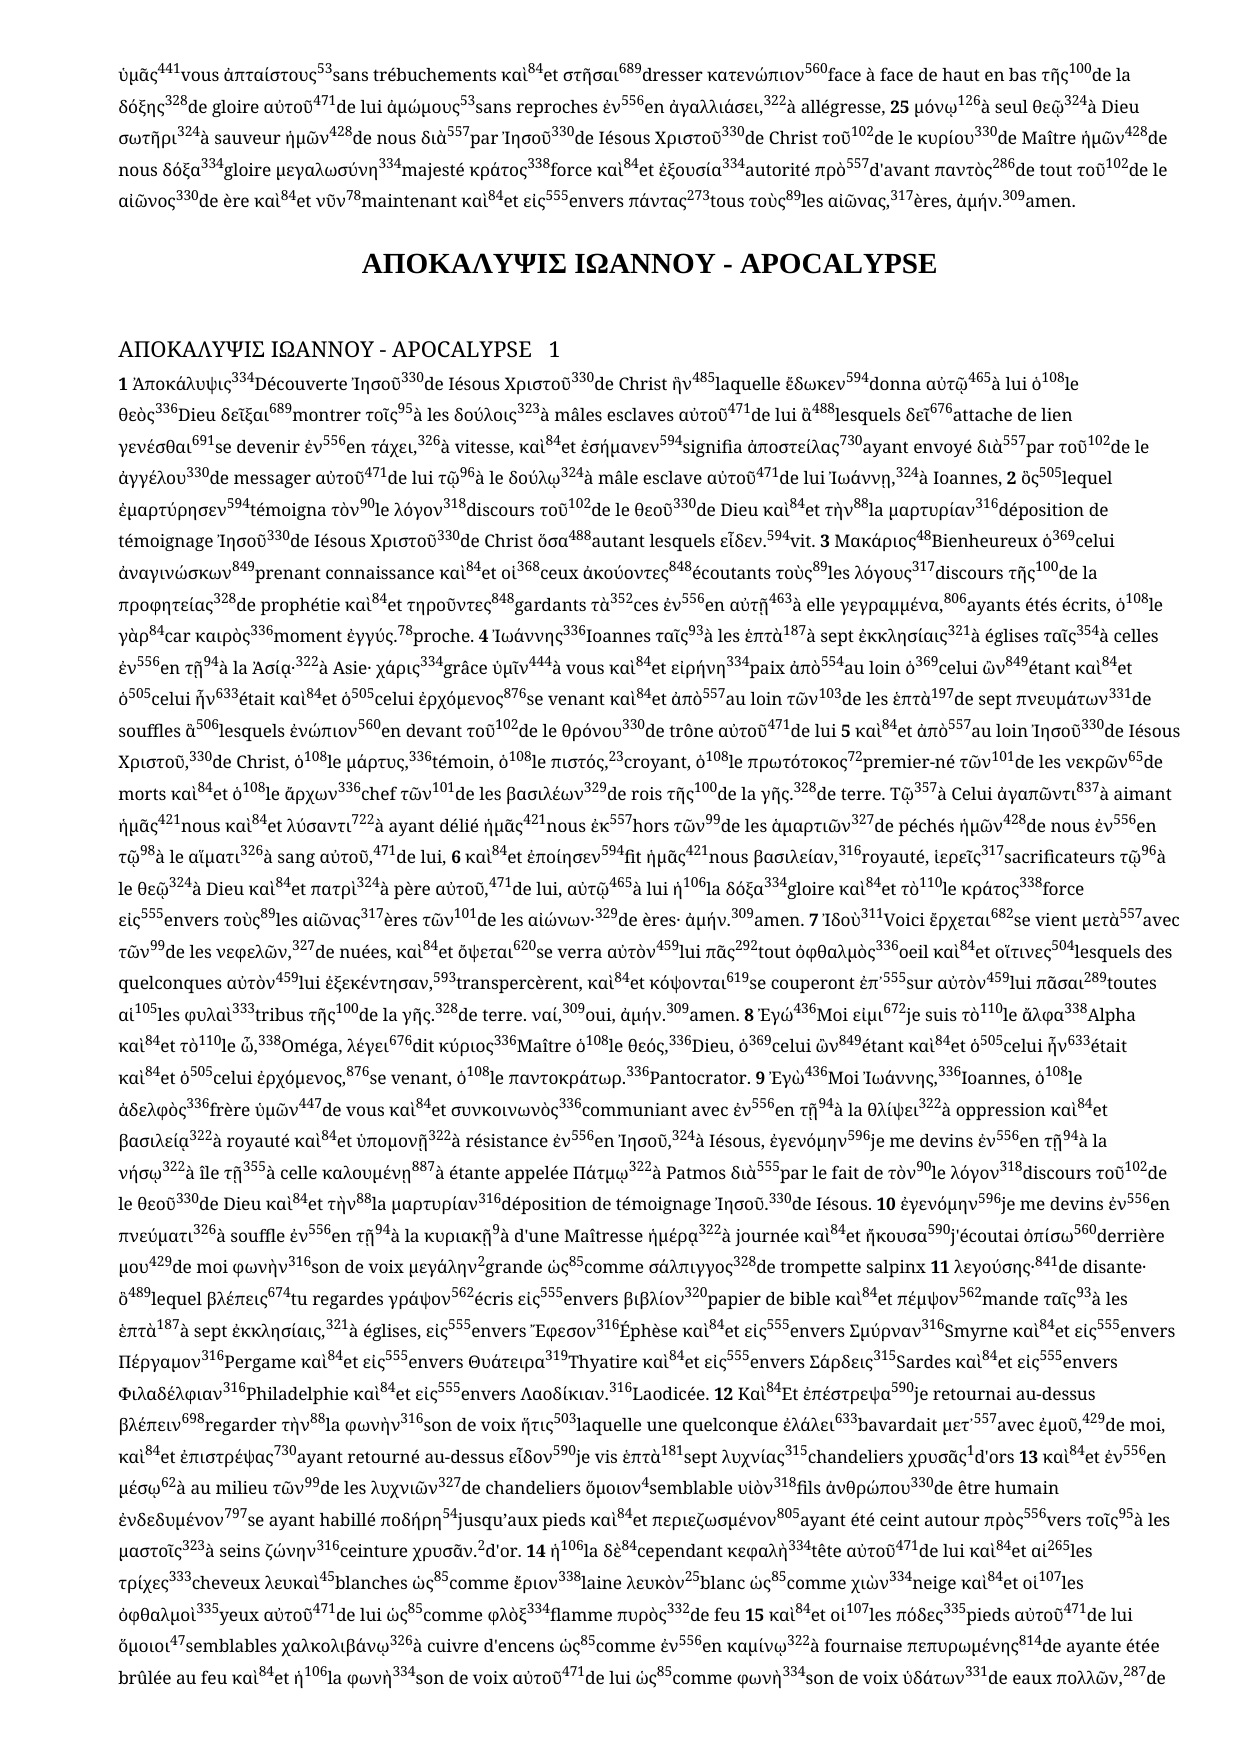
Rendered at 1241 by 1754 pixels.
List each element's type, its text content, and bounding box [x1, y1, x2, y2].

text ΑΠΟΚΑΛΥΨΙΣ ΙΩΑΝΝΟΥ - APOCALYPSE 1 [118, 333, 1181, 363]
text 1 Ἰούδας336Iouda Ἰησοῦ330de Iésous Χριστοῦ330de Christ δοῦλος,336mâle esclave, ἀδελφὸς336frère δὲ84cependant Ἰακώβου,330de Iakobos, τοῖς356à ceux ἐν556en θεῷ324à Dieu πατρὶ324à père ἠγαπημένοις809à ayants étés aimés καὶ84et Ἰησοῦ324à Iésous Χριστῷ324à Christ τετηρημένοις809à ayants étés gardés κλητοῖς·59à appelés· 2 ἔλεος338miséricorde ὑμῖν444à vous καὶ84et εἰρήνη334paix καὶ84et ἀγάπη334amour πληθυνθείη.706que soit multiplié. 3 Ἀγαπητοί,76Aimés, πᾶσαν272toute σπουδὴν316hâte ποιούμενος876se faisant γράφειν698écrire ὑμῖν444à vous περὶ557autour τῆς100de la κοινῆς64de commune ἡμῶν428de nous σωτηρίας328de sauvetage ἀνάγκην316nécessité ἔσχον590j'eus γράψαι689écrire ὑμῖν444à vous παρακαλῶν849appelant à côté ἐπαγωνίζεσθαι699se combattre sur τῇ94à la ἅπαξ78une fois παραδοθείσῃ756à ayante étée livrée τοῖς95à les ἁγίοις59à saints πίστει.322à croyance. 4 παρεισέδυσαν593pénétrèrent à côté γάρ84car τινες291des quelconques ἄνθρωποι,335êtres humains, οἱ368ceux πάλαι78vieillement προγεγραμμένοι821ayants étés écrits d'avance εἰς555envers τοῦτο145celui-ci τὸ92le κρίμα,320objet de jugement, ἀσεβεῖς,71impies, τὴν88la τοῦ102de le θεοῦ330de Dieu ἡμῶν428de nous χάριτα316grâce μετατιθέντες848changeants de place εἰς555envers ἀσέλγειαν316luxure καὶ84et τὸν90le μόνον120seul δεσπότην318despote καὶ84et κύριον318Maître ἡμῶν428de nous Ἰησοῦν318Iésous Χριστὸν318Christ ἀρνούμενοι.875se niants. 5 Ὑπομνῆσαι689Remémorer le dessous δὲ84cependant ὑμᾶς441vous βούλομαι,678je m'ai dessein, εἰδότας778ayants sus ὑμᾶς441vous ἅπαξ78une fois πάντα379tous ὅτι85en ce que Ἰησοῦς336Iésous λαὸν318peuple ἐκ557hors γῆς328de terre Αἰγύπτου328de Égypte σώσας730ayant sauvé τὸ92le δεύτερον56deuxième τοὺς350ceux μὴ78ne pas πιστεύσαντας715ayants crus ἀπώλεσεν,594perdit au loin, 6 ἀγγέλους317messagers τε84et aussi τοὺς350ceux μὴ84ne pas τηρήσαντας715ayants gardés τὴν88la ἑαυτῶν543de eux-mêmes ἀρχὴν316origine ἀλλὰ84mais ἀπολιπόντας715ayants laissés au loin τὸ252le ἴδιον122en propre οἰκητήριον320lieu d'habitat εἰς555envers κρίσιν316jugement μεγάλης15de grande ἡμέρας328de journée δεσμοῖς323à liens ἀϊδίοις10à perpétuels ὑπὸ555sous ζόφον318sombre nuée τετήρηκεν,650a gardé, 7 ὡς85comme Σόδομα337Sodomas καὶ84et Γόμορρα334Gomorra καὶ84et αἱ105les περὶ555autour αὐτὰς456elles πόλεις333cités τὸν90le ὅμοιον4semblable τρόπον318manière τούτοις356à ceux-ci ἐκπορνεύσασαι727ayantes sexualisées dehors καὶ84et ἀπελθοῦσαι727ayantes éloignées ὀπίσω560derrière σαρκὸς328de chair ἑτέρας,130de autre-différente, πρόκεινται681se couchent devant δεῖγμα320exemple πυρὸς332de feu αἰωνίου19de éternel δίκην316exécution en justice ὑπέχουσαι.846subissantes. 8 Ὁμοίως78Semblablement μέντοι84néanmoins καὶ78aussi οὗτοι368ceux-ci ἐνυπνιαζόμενοι875se rêvants σάρκα316chair μὲν84certes μιαίνουσιν675souillent κυριότητα316maîtrise δὲ84cependant ἀθετοῦσιν675démettent δόξας315gloires δὲ84cependant βλασφημοῦσιν675blasphèment 9 Ὁ108Le δὲ84cependant Μιχαὴλ336Michael ὁ108le ἀρχάγγελος,336chef messager, ὅτε85lorsque τῷ96à le διαβόλῳ60à diable διακρινόμενος876se jugeant à travers διελέγετο639se dialoguait περὶ557autour τοῦ104de le Μωϋσέως330de Môusês σώματος,332de corps, οὐκ84non ἐτόλμησεν594osa κρίσιν316jugement ἐπενεγκεῖν689porter sur βλασφημίας328de blasphème ἀλλὰ84mais εἶπεν,594dit, ἐπιτιμήσαι703que survalorise σοι445à toi κύριος.336Maître. 10 οὗτοι368ceux-ci δὲ84cependant ὅσα488autant lesquels μὲν84certes οὐκ78non οἴδασιν649ont su βλασφημοῦσιν,675blasphèment, ὅσα488autant lesquels δὲ84cependant φυσικῶς78naturellement ὡς85comme τὰ109les ἄλογα24sans discours ζῷα337êtres vivants ἐπίστανται,681se établissent sûrement, ἐν556en τούτοις358à ceux-ci φθείρονται.687sont corrompus. 11 οὐαὶ309Ouai αὐτοῖς,464à eux, ὅτι85en ce que τῇ94à la ὁδῷ322à chemin τοῦ102de le Κάϊν330de Kain ἐπορεύθησαν607furent allé καὶ84et τῇ94à la πλάνῃ322à égarement τοῦ102de le Βαλαὰμ330de Balaam μισθοῦ330de salaire ἐξεχύθησαν607furent déversé καὶ84et τῇ94à la ἀντιλογίᾳ322à contradiction τοῦ102de le Κόρε330de Koré ἀπώλοντο.599se perdirent au loin. 12 οὗτοί368ceux-ci εἰσιν675sont οἱ368ceux ἐν556en ταῖς93à les ἀγάπαις321à amours ὑμῶν447de vous σπιλάδες333écueils συνευωχούμενοι875se festoyants ensemble ἀφόβως,78sans effrayement, ἑαυτοὺς534eux-mêmes ποιμαίνοντες,848bergeants, νεφέλαι333nuées ἄνυδροι20sans eaux ὑπὸ557sous ἀνέμων329de vents παραφερόμεναι,897étantes portées à côté, δένδρα337arbres φθινοπωρινὰ24d’automnes ἄκαρπα24sans fruits δὶς78doublement ἀποθανόντα731ayants morts loin ἐκριζωθέντα,770ayants étés déracinés, 13 κύματα337vagues ἄγρια24agrestes θαλάσσης328de mer ἐπαφρίζοντα850écumants sur τὰς87les ἑαυτῶν545de eux-mêmes αἰσχύνας,315hontes, ἀστέρες335étoiles πλανῆται22errants οἷς492à lesquels ὁ108le ζόφος336sombre nuée τοῦ104de le σκότους332de ténèbre εἰς555envers αἰῶνα318ère τετήρηται.662a été gardé. 14 Ἐπροφήτευσεν594Prophétisa δὲ84cependant καὶ78aussi τούτοις356à ceux-ci ἕβδομος72septième ἀπὸ557au loin Ἀδὰμ330de Adam Ἑνὼχ336Énoch λέγων,849disant, ἰδοὺ311voici ἦλθεν594vint κύριος336Maître ἐν556en ἁγίαις8à saintes μυριάσιν321à myriades αὐτοῦ471de lui 15 ποιῆσαι689faire κρίσιν316jugement κατὰ557contre πάντων388de tous καὶ84et ἐλέγξαι689réfuter πᾶσαν272toute ψυχὴν316âme περὶ557autour πάντων287de tous τῶν263de les ἔργων331de travaux ἀσεβείας328de impiété αὐτῶν470de eux ὧν500de lesquels ἠσέβησαν593furent impie καὶ84et περὶ557autour πάντων287de tous τῶν103de les σκληρῶν67de durs ὧν500de lesquels ἐλάλησαν593bavardèrent κατ᾽557contre αὐτοῦ471de lui ἁμαρτωλοὶ71pécheurs ἀσεβεῖς.22impies. 16 οὗτοί368ceux-ci εἰσιν675sont γογγυσταὶ335murmureurs μεμψίμοιροι22geignards κατὰ555selon τὰς87les ἐπιθυμίας315désirs en fureurs αὐτῶν470de eux πορευόμενοι,875se allants, καὶ84et τὸ110le στόμα338bouche αὐτῶν470de eux λαλεῖ676bavarde ὑπέρογκα,55au-dessus de masses, θαυμάζοντες848étonnants πρόσωπα319faces ὠφελίας328de profit χάριν.560en grâce de. 17 Ὑμεῖς453Vous δέ,84cependant, ἀγαπητοί,76aimés, μνήσθητε570soyez mémorisés τῶν103de les ῥημάτων331de oraux τῶν364de ces προειρημένων817de ayants étés prédits ὑπὸ557sous τῶν101de les ἀποστόλων329de envoyés τοῦ102de le κυρίου330de Maître ἡμῶν428de nous Ἰησοῦ330de Iésous Χριστοῦ330de Christ 18 ὅτι85en ce que ἔλεγον632disaient ὑμῖν444à vous ἐπ᾽557sur ἐσχάτου215de dernier χρόνου330de temps ἔσονται619se seront ἐμπαῖκται335railleurs κατὰ555selon τὰς87les ἑαυτῶν543de eux-mêmes ἐπιθυμίας315désirs en fureurs πορευόμενοι875se allants τῶν99de les ἀσεβειῶν.327de impiétés. 19 Οὗτοί368Ceux-ci εἰσιν675sont οἱ368ceux ἀποδιορίζοντες,848nommants loin, ψυχικοί,71psychiques, πνεῦμα320souffle μὴ78ne pas ἔχοντες.848ayants. 20 Ὑμεῖς453Vous δέ,84cependant, ἀγαπητοί,76aimés, ἐποικοδομοῦντες848édifiants en maison au-dessus ἑαυτοὺς522vous-mêmes τῇ94à la ἁγιωτάτῃ9à très sainte ὑμῶν447de vous πίστει,322à croyance, ἐν556en πνεύματι326à souffle ἁγίῳ13à saint προσευχόμενοι,875se priants, 21 ἑαυτοὺς522vous-mêmes ἐν556en ἀγάπῃ322à amour θεοῦ330de Dieu τηρήσατε561gardez προσδεχόμενοι875se acceptants auprès τὸ92le ἔλεος320miséricorde τοῦ102de le κυρίου330de Maître ἡμῶν428de nous Ἰησοῦ330de Iésous Χριστοῦ330de Christ εἰς555envers ζωὴν316vie αἰώνιον.2éternelle. 22 καὶ84et οὓς377lesquels μὲν84certes ἐλεᾶτε577faites miséricorde διακρινομένους,857se jugeants à travers, 23 οὓς377lesquels δὲ84cependant σῴζετε577sauvez ἐκ557hors πυρὸς332de feu ἁρπάζοντες,848ravissants, οὓς377lesquels δὲ84cependant ἐλεᾶτε577faites miséricorde ἐν556en φόβῳ324à effroi μισοῦντες848haïssants καὶ78aussi τὸν90le ἀπὸ557au loin τῆς100de la σαρκὸς328de chair ἐσπιλωμένον805ayant été taché χιτῶνα.318chiton. 24 Τῷ357à Celui δὲ84cependant δυναμένῳ864à se pouvant φυλάξαι689gardienner ὑμᾶς441vous ἀπταίστους53sans trébuchements καὶ84et στῆσαι689dresser κατενώπιον560face à face de haut en bas τῆς100de la δόξης328de gloire αὐτοῦ471de lui ἀμώμους53sans reproches ἐν556en ἀγαλλιάσει,322à allégresse, 25 μόνῳ126à seul θεῷ324à Dieu σωτῆρι324à sauveur ἡμῶν428de nous διὰ557par Ἰησοῦ330de Iésous Χριστοῦ330de Christ τοῦ102de le κυρίου330de Maître ἡμῶν428de nous δόξα334gloire μεγαλωσύνη334majesté κράτος338force καὶ84et ἐξουσία334autorité πρὸ557d'avant παντὸς286de tout τοῦ102de le αἰῶνος330de ère καὶ84et νῦν78maintenant καὶ84et εἰς555envers πάντας273tous τοὺς89les αἰῶνας,317ères, ἀμήν.309amen. [118, 59, 1181, 213]
text 1 Ἀποκάλυψις334Découverte Ἰησοῦ330de Iésous Χριστοῦ330de Christ ἣν485laquelle ἔδωκεν594donna αὐτῷ465à lui ὁ108le θεὸς336Dieu δεῖξαι689montrer τοῖς95à les δούλοις323à mâles esclaves αὐτοῦ471de lui ἃ488lesquels δεῖ676attache de lien γενέσθαι691se devenir ἐν556en τάχει,326à vitesse, καὶ84et ἐσήμανεν594signifia ἀποστείλας730ayant envoyé διὰ557par τοῦ102de le ἀγγέλου330de messager αὐτοῦ471de lui τῷ96à le δούλῳ324à mâle esclave αὐτοῦ471de lui Ἰωάννῃ,324à Ioannes, 2 ὃς505lequel ἐμαρτύρησεν594témoigna τὸν90le λόγον318discours τοῦ102de le θεοῦ330de Dieu καὶ84et τὴν88la μαρτυρίαν316déposition de témoignage Ἰησοῦ330de Iésous Χριστοῦ330de Christ ὅσα488autant lesquels εἶδεν.594vit. 3 Μακάριος48Bienheureux ὁ369celui ἀναγινώσκων849prenant connaissance καὶ84et οἱ368ceux ἀκούοντες848écoutants τοὺς89les λόγους317discours τῆς100de la προφητείας328de prophétie καὶ84et τηροῦντες848gardants τὰ352ces ἐν556en αὐτῇ463à elle γεγραμμένα,806ayants étés écrits, ὁ108le γὰρ84car καιρὸς336moment ἐγγύς.78proche. 4 Ἰωάννης336Ioannes ταῖς93à les ἑπτὰ187à sept ἐκκλησίαις321à églises ταῖς354à celles ἐν556en τῇ94à la Ἀσίᾳ·322à Asie· χάρις334grâce ὑμῖν444à vous καὶ84et εἰρήνη334paix ἀπὸ554au loin ὁ369celui ὢν849étant καὶ84et ὁ505celui ἦν633était καὶ84et ὁ505celui ἐρχόμενος876se venant καὶ84et ἀπὸ557au loin τῶν103de les ἑπτὰ197de sept πνευμάτων331de souffles ἃ506lesquels ἐνώπιον560en devant τοῦ102de le θρόνου330de trône αὐτοῦ471de lui 5 καὶ84et ἀπὸ557au loin Ἰησοῦ330de Iésous Χριστοῦ,330de Christ, ὁ108le μάρτυς,336témoin, ὁ108le πιστός,23croyant, ὁ108le πρωτότοκος72premier-né τῶν101de les νεκρῶν65de morts καὶ84et ὁ108le ἄρχων336chef τῶν101de les βασιλέων329de rois τῆς100de la γῆς.328de terre. Τῷ357à Celui ἀγαπῶντι837à aimant ἡμᾶς421nous καὶ84et λύσαντι722à ayant délié ἡμᾶς421nous ἐκ557hors τῶν99de les ἁμαρτιῶν327de péchés ἡμῶν428de nous ἐν556en τῷ98à le αἵματι326à sang αὐτοῦ,471de lui, 6 καὶ84et ἐποίησεν594fit ἡμᾶς421nous βασιλείαν,316royauté, ἱερεῖς317sacrificateurs τῷ96à le θεῷ324à Dieu καὶ84et πατρὶ324à père αὐτοῦ,471de lui, αὐτῷ465à lui ἡ106la δόξα334gloire καὶ84et τὸ110le κράτος338force εἰς555envers τοὺς89les αἰῶνας317ères τῶν101de les αἰώνων·329de ères· ἀμήν.309amen. 7 Ἰδοὺ311Voici ἔρχεται682se vient μετὰ557avec τῶν99de les νεφελῶν,327de nuées, καὶ84et ὄψεται620se verra αὐτὸν459lui πᾶς292tout ὀφθαλμὸς336oeil καὶ84et οἵτινες504lesquels des quelconques αὐτὸν459lui ἐξεκέντησαν,593transpercèrent, καὶ84et κόψονται619se couperont ἐπ᾽555sur αὐτὸν459lui πᾶσαι289toutes αἱ105les φυλαὶ333tribus τῆς100de la γῆς.328de terre. ναί,309oui, ἀμήν.309amen. 8 Ἐγώ436Moi εἰμι672je suis τὸ110le ἄλφα338Alpha καὶ84et τὸ110le ὦ,338Oméga, λέγει676dit κύριος336Maître ὁ108le θεός,336Dieu, ὁ369celui ὢν849étant καὶ84et ὁ505celui ἦν633était καὶ84et ὁ505celui ἐρχόμενος,876se venant, ὁ108le παντοκράτωρ.336Pantocrator. 9 Ἐγὼ436Moi Ἰωάννης,336Ioannes, ὁ108le ἀδελφὸς336frère ὑμῶν447de vous καὶ84et συνκοινωνὸς336communiant avec ἐν556en τῇ94à la θλίψει322à oppression καὶ84et βασιλείᾳ322à royauté καὶ84et ὑπομονῇ322à résistance ἐν556en Ἰησοῦ,324à Iésous, ἐγενόμην596je me devins ἐν556en τῇ94à la νήσῳ322à île τῇ355à celle καλουμένῃ887à étante appelée Πάτμῳ322à Patmos διὰ555par le fait de τὸν90le λόγον318discours τοῦ102de le θεοῦ330de Dieu καὶ84et τὴν88la μαρτυρίαν316déposition de témoignage Ἰησοῦ.330de Iésous. 10 ἐγενόμην596je me devins ἐν556en πνεύματι326à souffle ἐν556en τῇ94à la κυριακῇ9à d'une Maîtresse ἡμέρᾳ322à journée καὶ84et ἤκουσα590j'écoutai ὀπίσω560derrière μου429de moi φωνὴν316son de voix μεγάλην2grande ὡς85comme σάλπιγγος328de trompette salpinx 11 λεγούσης·841de disante· ὃ489lequel βλέπεις674tu regardes γράψον562écris εἰς555envers βιβλίον320papier de bible καὶ84et πέμψον562mande ταῖς93à les ἑπτὰ187à sept ἐκκλησίαις,321à églises, εἰς555envers Ἔφεσον316Éphèse καὶ84et εἰς555envers Σμύρναν316Smyrne καὶ84et εἰς555envers Πέργαμον316Pergame καὶ84et εἰς555envers Θυάτειρα319Thyatire καὶ84et εἰς555envers Σάρδεις315Sardes καὶ84et εἰς555envers Φιλαδέλφιαν316Philadelphie καὶ84et εἰς555envers Λαοδίκιαν.316Laodicée. 12 Καὶ84Et ἐπέστρεψα590je retournai au-dessus βλέπειν698regarder τὴν88la φωνὴν316son de voix ἥτις503laquelle une quelconque ἐλάλει633bavardait μετ᾽557avec ἐμοῦ,429de moi, καὶ84et ἐπιστρέψας730ayant retourné au-dessus εἶδον590je vis ἑπτὰ181sept λυχνίας315chandeliers χρυσᾶς1d'ors 13 καὶ84et ἐν556en μέσῳ62à au milieu τῶν99de les λυχνιῶν327de chandeliers ὅμοιον4semblable υἱὸν318fils ἀνθρώπου330de être humain ἐνδεδυμένον797se ayant habillé ποδήρη54jusqu’aux pieds καὶ84et περιεζωσμένον805ayant été ceint autour πρὸς556vers τοῖς95à les μαστοῖς323à seins ζώνην316ceinture χρυσᾶν.2d'or. 14 ἡ106la δὲ84cependant κεφαλὴ334tête αὐτοῦ471de lui καὶ84et αἱ265les τρίχες333cheveux λευκαὶ45blanches ὡς85comme ἔριον338laine λευκὸν25blanc ὡς85comme χιὼν334neige καὶ84et οἱ107les ὀφθαλμοὶ335yeux αὐτοῦ471de lui ὡς85comme φλὸξ334flamme πυρὸς332de feu 15 καὶ84et οἱ107les πόδες335pieds αὐτοῦ471de lui ὅμοιοι47semblables χαλκολιβάνῳ326à cuivre d'encens ὡς85comme ἐν556en καμίνῳ322à fournaise πεπυρωμένης814de ayante étée brûlée au feu καὶ84et ἡ106la φωνὴ334son de voix αὐτοῦ471de lui ὡς85comme φωνὴ334son de voix ὑδάτων331de eaux πολλῶν,287de nombreux, 16 καὶ84et ἔχων849ayant ἐν556en τῇ94à la δεξιᾷ9à droite χειρὶ322à main αὐτοῦ471de lui ἀστέρας317étoiles ἑπτὰ183sept καὶ84et ἐκ557hors τοῦ104de le στόματος332de bouche αὐτοῦ471de lui ῥομφαία334rhomphaia δίστομος21double tranchante ὀξεῖα21acérée ἐκπορευομένη874se allante au dehors καὶ84et ἡ106la ὄψις334vue αὐτοῦ471de lui ὡς85comme ὁ108le ἥλιος336soleil φαίνει676apparaît en lumière ἐν556en τῇ94à la δυνάμει322à puissance αὐτοῦ.471de lui. 17 Καὶ84Et ὅτε85lorsque εἶδον590je vis αὐτόν,459lui, ἔπεσα590je tombai πρὸς555vers τοὺς89les πόδας317pieds αὐτοῦ471de lui ὡς85comme νεκρός,72mort, καὶ84et ἔθηκεν594posa τὴν88la δεξιὰν52droite αὐτοῦ471de lui ἐπ᾽555sur ἐμὲ422moi λέγων·849disant· μὴ78ne pas φοβοῦ·582te effraie· ἐγώ436moi εἰμι672je suis ὁ108le πρῶτος72premier καὶ84et ὁ108le ἔσχατος72dernier 18 καὶ84et ὁ369celui ζῶν,849vivant, καὶ84et ἐγενόμην596je me devins νεκρὸς48mort καὶ84et ἰδοὺ311voici ζῶν849vivant εἰμι672je suis εἰς555envers τοὺς89les αἰῶνας317ères τῶν101de les αἰώνων329de ères καὶ84et ἔχω672j'ai τὰς87les κλεῖς315clefs τοῦ102de le θανάτου330de trépas καὶ84et τοῦ102de le ᾅδου.330de séjour des morts. 19 γράψον562écris οὖν84donc ἃ488lesquels εἶδες592tu vis καὶ84et ἃ506lesquels εἰσὶν675sont καὶ84et ἃ506lesquels μέλλει676immine γενέσθαι691se devenir μετὰ555après ταῦτα.352ceux-ci. 20 τὸ110le μυστήριον338mystère τῶν101de les ἑπτὰ195de sept ἀστέρων329de étoiles οὓς486lesquels εἶδες592tu vis ἐπὶ557sur τῆς100de la δεξιᾶς64de droite μου429de moi καὶ84et τὰς87les ἑπτὰ181sept λυχνίας315chandeliers τὰς87les χρυσᾶς·1d'ors· οἱ107les ἑπτὰ201sept ἀστέρες335étoiles ἄγγελοι335messagers τῶν99de les ἑπτὰ193de sept ἐκκλησιῶν327de églises εἰσιν675sont καὶ84et αἱ105les λυχνίαι333chandeliers αἱ105les ἑπτὰ199sept ἑπτὰ199sept ἐκκλησίαι333églises εἰσίν.675sont. [118, 368, 1181, 1689]
subtitle ΑΠΟΚΑΛΥΨΙΣ ΙΩΑΝΝΟΥ - APOCALYPSE [118, 246, 1181, 279]
